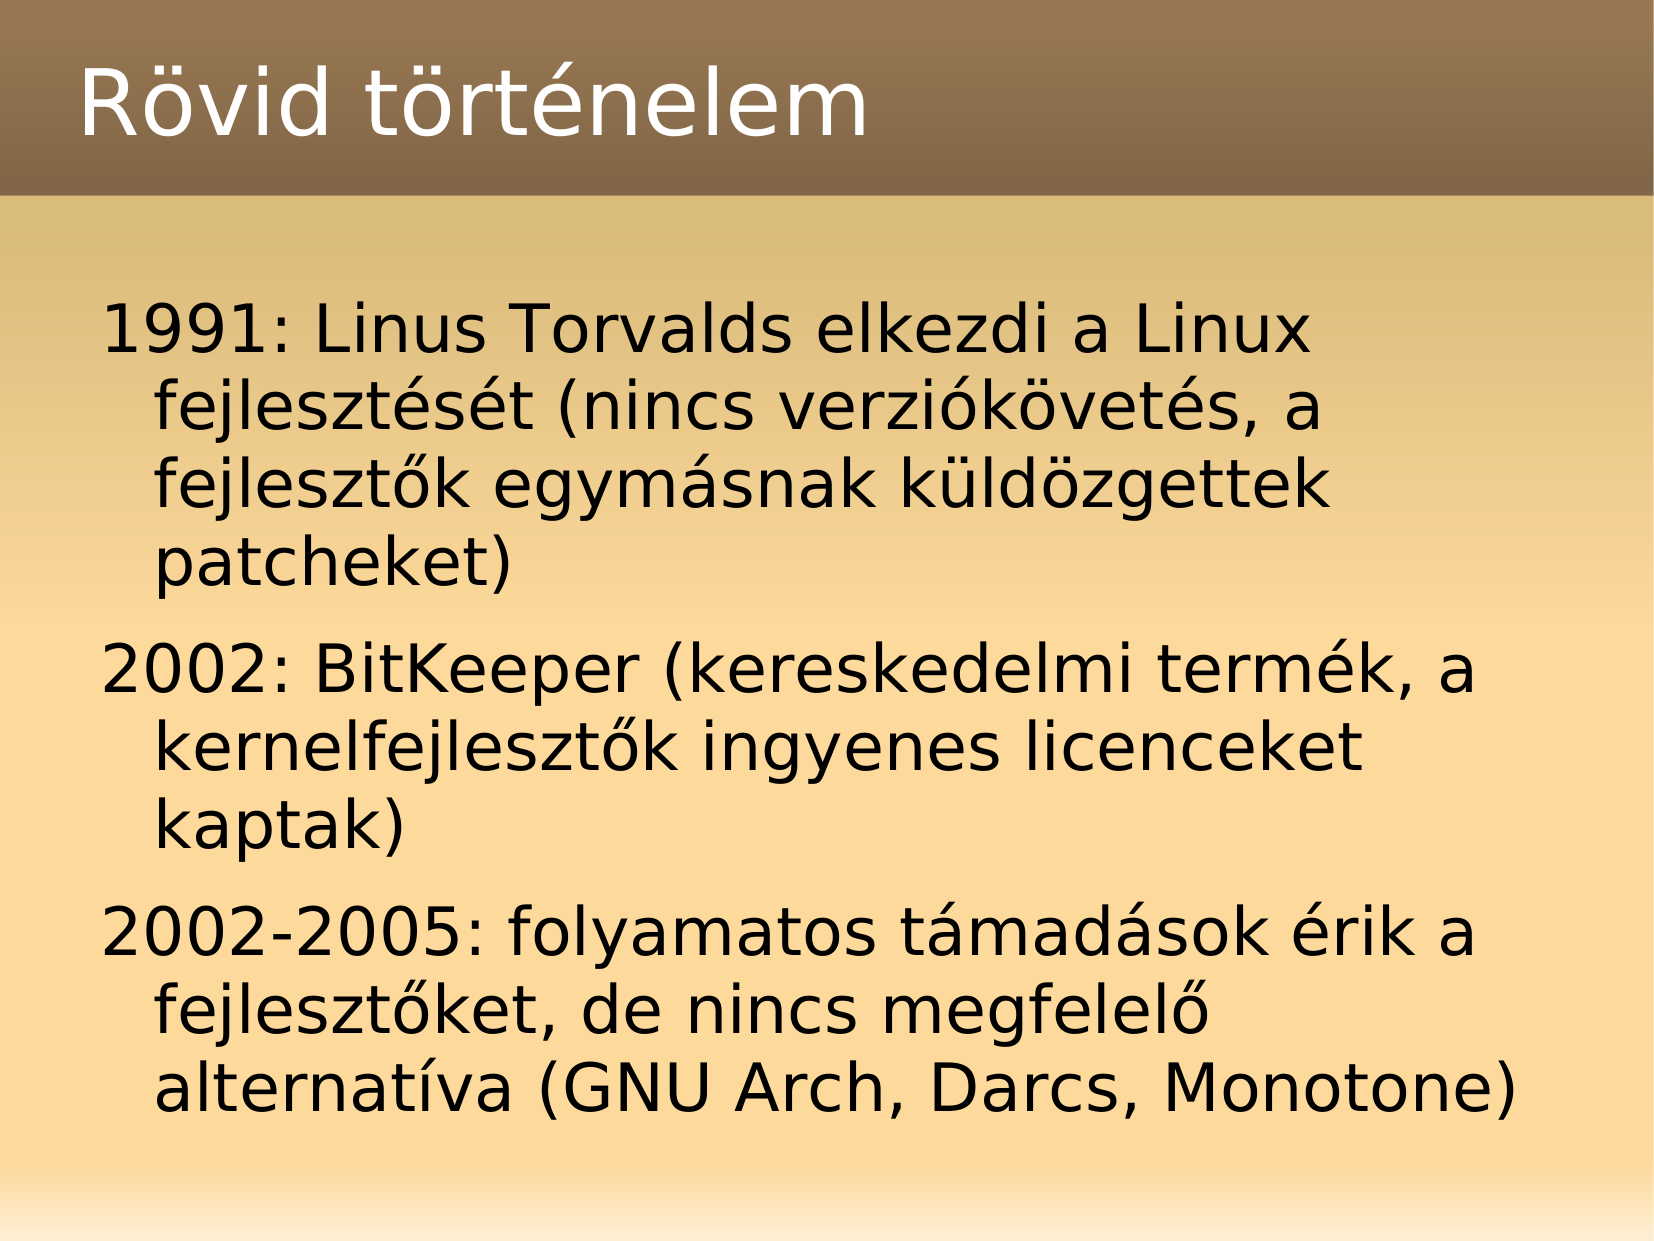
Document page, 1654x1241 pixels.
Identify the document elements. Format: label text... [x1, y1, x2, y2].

picture [0, 0, 1654, 1241]
title Rövid történelem [76, 7, 1565, 200]
list 1991: Linus Torvalds elkezdi a Linux fejlesztését (nincs verziókövetés, a fejlesztők egymásnak küldözgettek patcheket) 2002: BitKeeper (kereskedelmi termék, a kernelfejlesztők ingyenes licenceket kaptak) 2002-2005: folyamatos támadások érik a fejlesztőket, de nincs megfelelő alternatíva (GNU Arch, Darcs, Monotone) [82, 290, 1571, 1128]
